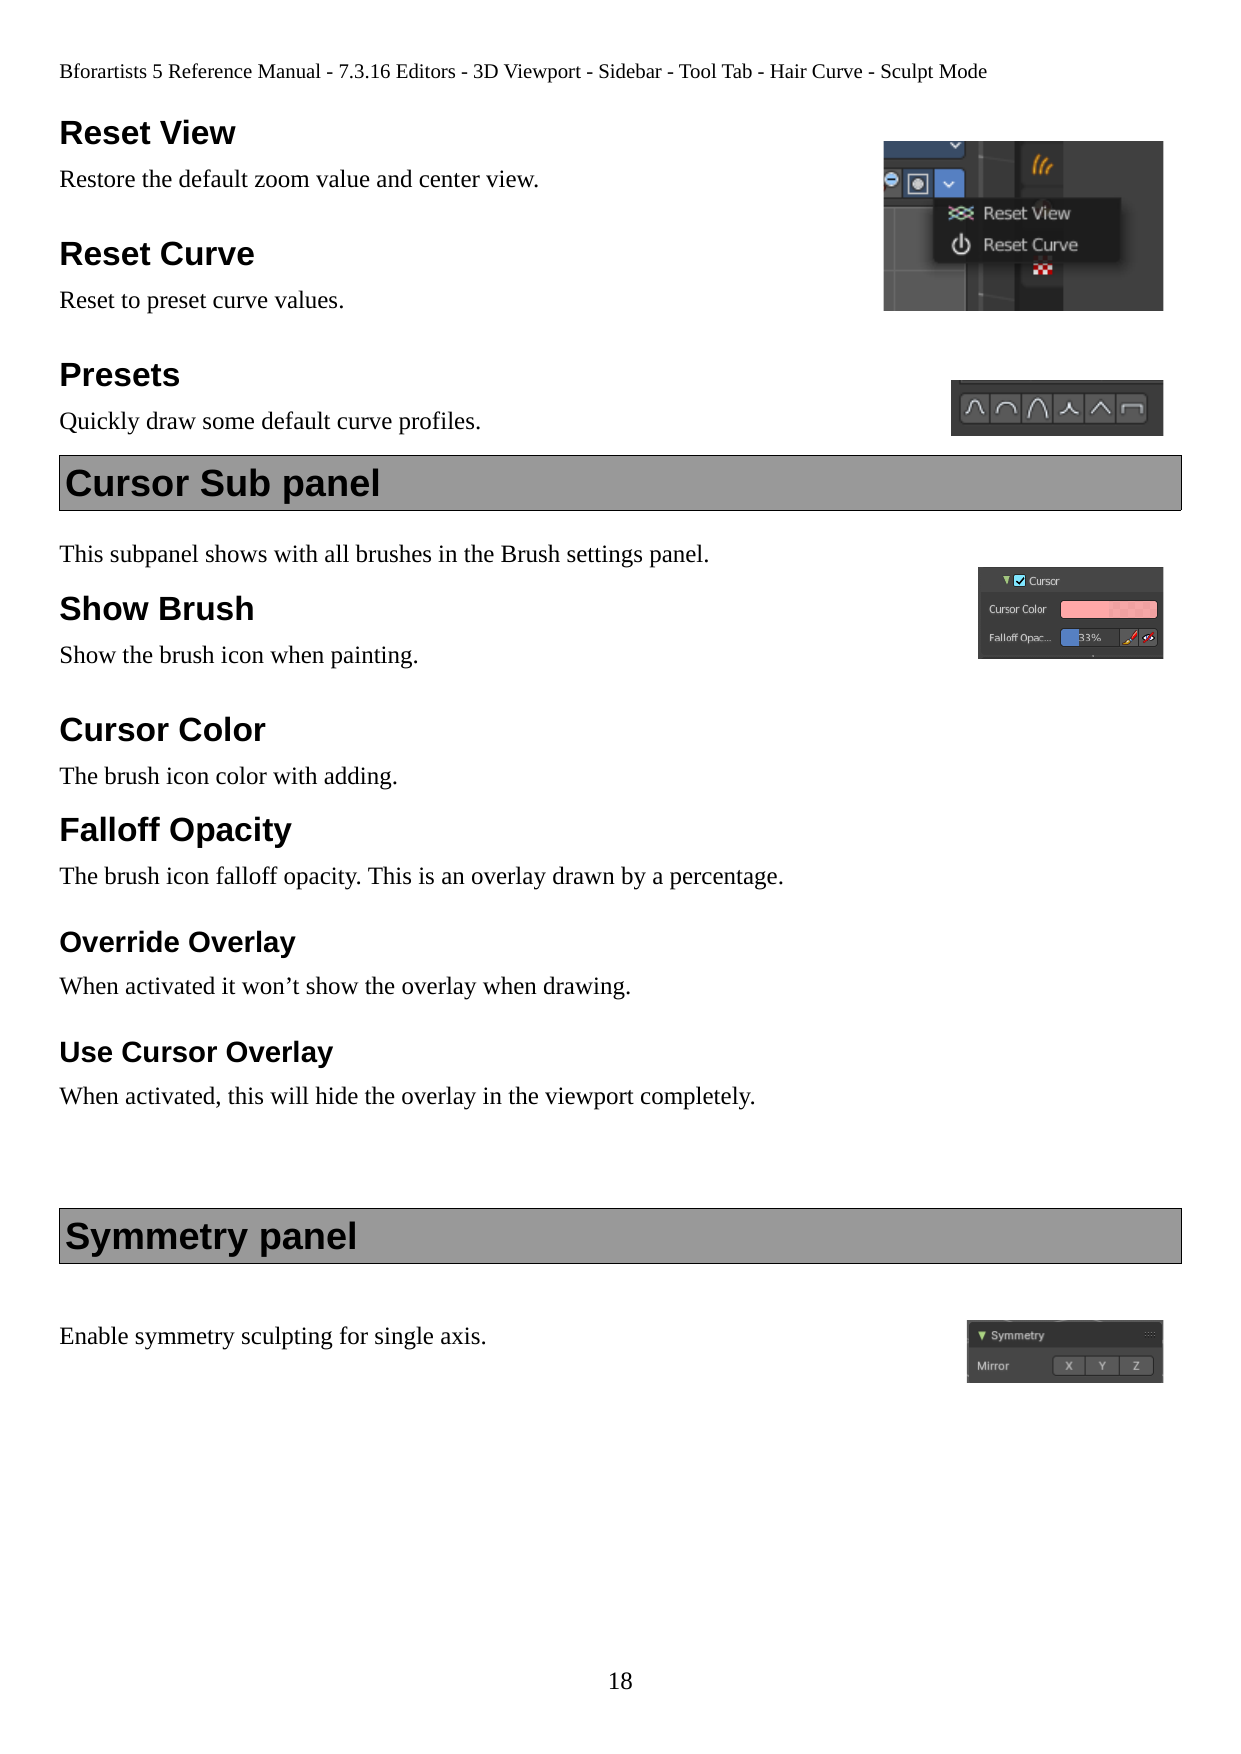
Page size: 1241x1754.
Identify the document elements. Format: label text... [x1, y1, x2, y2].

subtitle Cursor Color [59, 709, 1181, 748]
subtitle [1164, 234, 1181, 272]
subtitle [1164, 588, 1181, 627]
subtitle Falloff Opacity [59, 810, 1181, 849]
table_header Cursor Sub panel [60, 456, 1181, 510]
picture [883, 141, 1164, 311]
text When activated it won’t show the overlay when drawing. [59, 971, 1181, 1000]
text Restore the default zoom value and center view. [59, 164, 883, 192]
picture [978, 567, 1164, 659]
text Show the brush icon when painting. [59, 640, 1181, 668]
picture [966, 1320, 1164, 1383]
text Enable symmetry sculpting for single axis. [59, 1321, 966, 1350]
text This subpanel shows with all brushes in the Brush settings panel. [59, 539, 1181, 568]
subtitle Override Overlay [59, 925, 1181, 959]
picture [951, 380, 1164, 436]
subtitle Reset Curve [59, 234, 883, 272]
text When activated, this will hide the overlay in the viewport completely. [59, 1081, 1181, 1110]
subtitle Use Cursor Overlay [59, 1035, 1181, 1069]
subtitle Presets [59, 355, 1181, 393]
text The brush icon color with adding. [59, 761, 1181, 789]
subtitle Reset View [59, 113, 1181, 151]
text The brush icon falloff opacity. This is an overlay drawn by a percentage. [59, 861, 1181, 890]
text Reset to preset curve values. [59, 285, 1181, 313]
subtitle Show Brush [59, 588, 978, 627]
table_header Symmetry panel [60, 1209, 1181, 1263]
text Quickly draw some default curve profiles. [59, 406, 951, 434]
